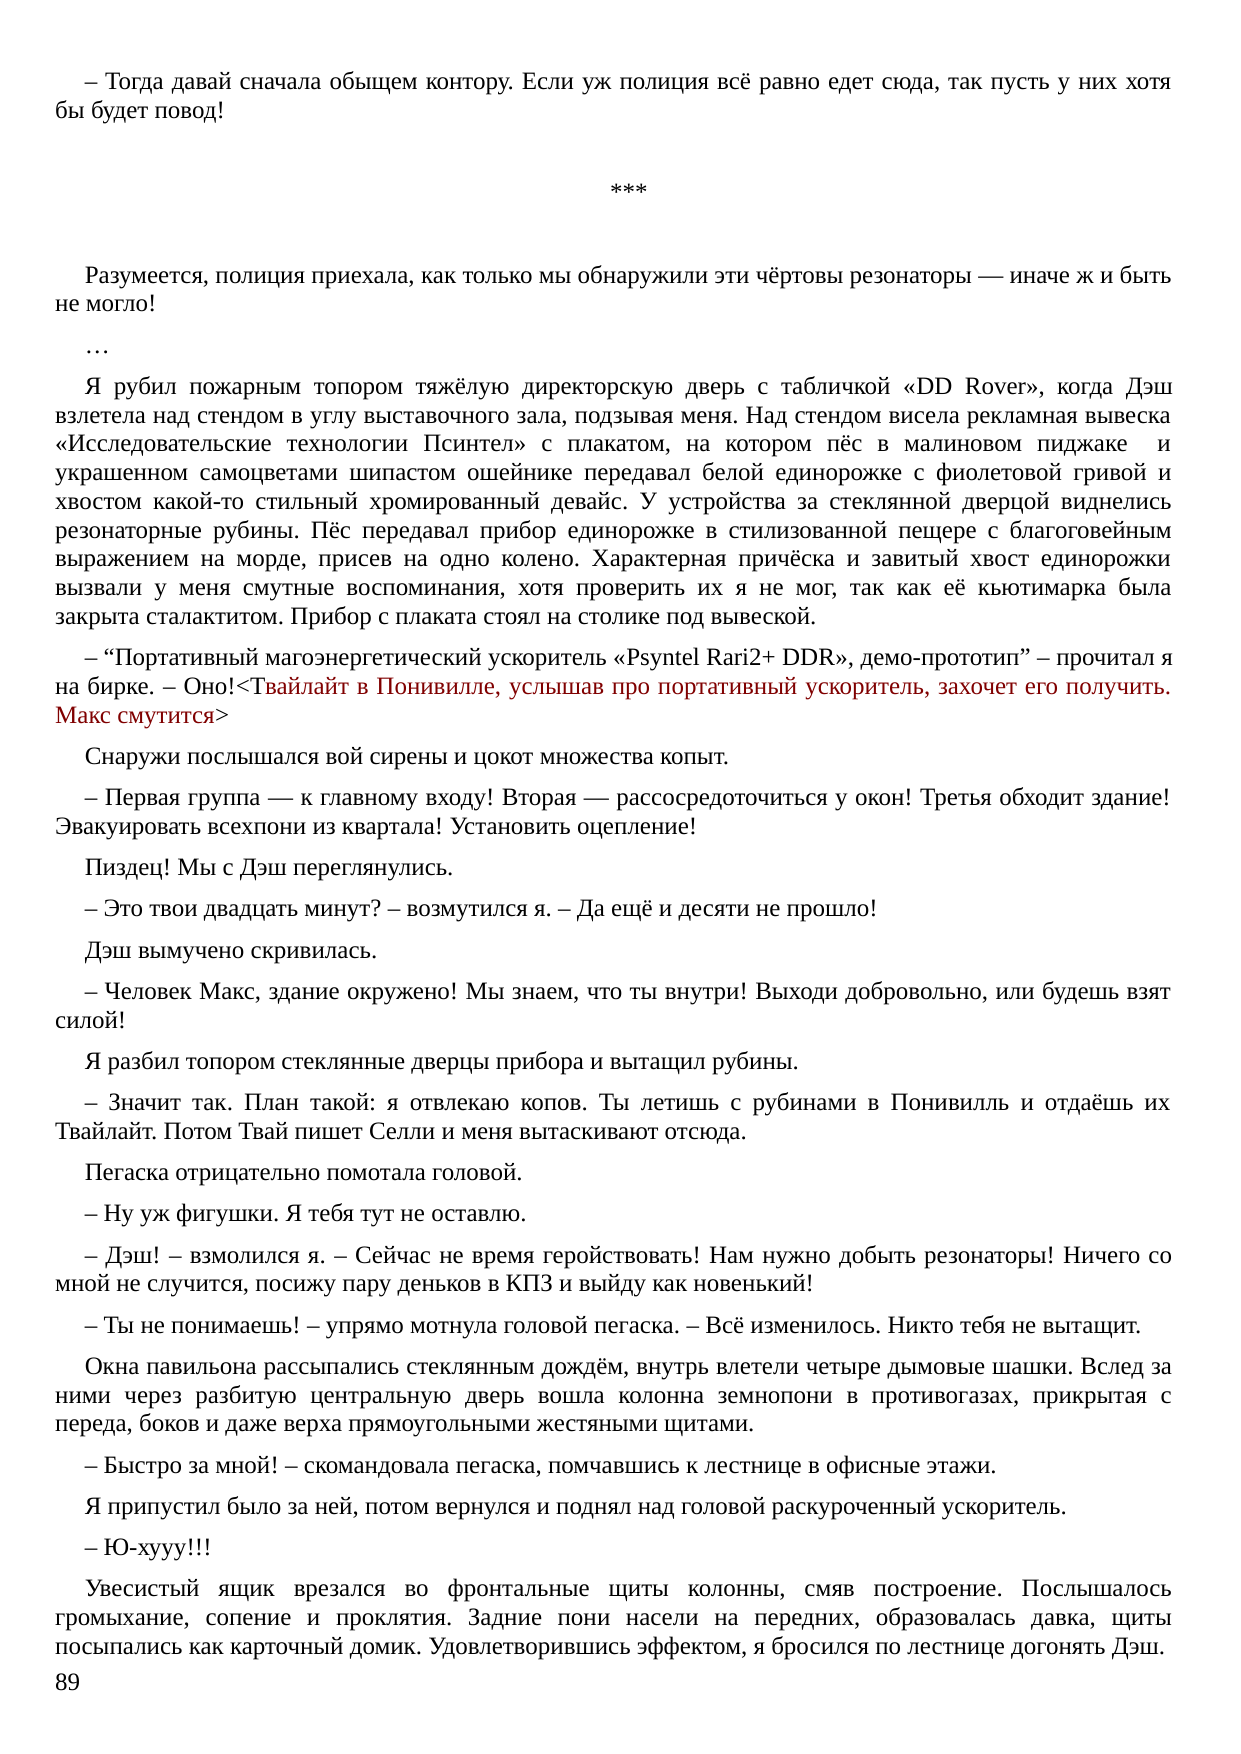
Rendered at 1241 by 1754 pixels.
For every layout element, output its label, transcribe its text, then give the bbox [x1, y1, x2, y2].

text – “Портативный магоэнергетический ускоритель «Psyntel Rari2+ DDR», демо-прототип” – прочитал я на бирке. – Оно!<Твайлайт в Понивилле, услышав про портативный ускоритель, захочет его получить. Макс смутится> [55, 642, 1173, 728]
text Разумеется, полиция приехала, как только мы обнаружили эти чёртовы резонаторы — иначе ж и быть не могло! [55, 260, 1173, 317]
text – Тогда давай сначала обыщем контору. Если уж полиция всё равно едет сюда, так пусть у них хотя бы будет повод! [55, 66, 1173, 123]
text Увесистый ящик врезался во фронтальные щиты колонны, смяв построение. Послышалось громыхание, сопение и проклятия. Задние пони насели на передних, образовалась давка, щиты посыпались как карточный домик. Удовлетворившись эффектом, я бросился по лестнице догонять Дэш. [55, 1573, 1173, 1660]
text Окна павильона рассыпались стеклянным дождём, внутрь влетели четыре дымовые шашки. Вслед за ними через разбитую центральную дверь вошла колонна земнопони в противогазах, прикрытая с переда, боков и даже верха прямоугольными жестяными щитами. [55, 1351, 1173, 1437]
text – Ты не понимаешь! – упрямо мотнула головой пегаска. – Всё изменилось. Никто тебя не вытащит. [55, 1310, 1173, 1338]
text Я разбил топором стеклянные дверцы прибора и вытащил рубины. [55, 1046, 1173, 1075]
text – Ну уж фигушки. Я тебя тут не оставлю. [55, 1198, 1173, 1227]
text Дэш вымучено скривилась. [55, 935, 1173, 963]
text Я припустил было за ней, потом вернулся и поднял над головой раскуроченный ускоритель. [55, 1491, 1173, 1520]
text – Человек Макс, здание окружено! Мы знаем, что ты внутри! Выходи добровольно, или будешь взят силой! [55, 976, 1173, 1033]
text – Дэш! – взмолился я. – Сейчас не время геройствовать! Нам нужно добыть резонаторы! Ничего со мной не случится, посижу пару деньков в КПЗ и выйду как новенький! [55, 1240, 1173, 1297]
text – Быстро за мной! – скомандовала пегаска, помчавшись к лестнице в офисные этажи. [55, 1450, 1173, 1478]
text – Первая группа — к главному входу! Вторая — рассосредоточиться у окон! Третья обходит здание! Эвакуировать всехпони из квартала! Установить оцепление! [55, 782, 1173, 840]
text – Это твои двадцать минут? – возмутился я. – Да ещё и десяти не прошло! [55, 893, 1173, 922]
text … [55, 330, 1173, 358]
text – Ю-хууу!!! [55, 1532, 1173, 1561]
text Пегаска отрицательно помотала головой. [55, 1157, 1173, 1186]
text – Значит так. План такой: я отвлекаю копов. Ты летишь с рубинами в Понивилль и отдаёшь их Твайлайт. Потом Твай пишет Селли и меня вытаскивают отсюда. [55, 1087, 1173, 1145]
text Я рубил пожарным топором тяжёлую директорскую дверь с табличкой «DD Rover», когда Дэш взлетела над стендом в углу выставочного зала, подзывая меня. Над стендом висела рекламная вывеска «Исследовательские технологии Псинтел» с плакатом, на котором пёс в малиновом пиджаке и украшенном самоцветами шипастом ошейнике передавал белой единорожке с фиолетовой гривой и хвостом какой-то стильный хромированный девайс. У устройства за стеклянной дверцой виднелись резонаторные рубины. Пёс передавал прибор единорожке в стилизованной пещере с благоговейным выражением на морде, присев на одно колено. Характерная причёска и завитый хвост единорожки вызвали у меня смутные воспоминания, хотя проверить их я не мог, так как её кьютимарка была закрыта сталактитом. Прибор с плаката стоял на столике под вывеской. [55, 371, 1173, 630]
text Снаружи послышался вой сирены и цокот множества копыт. [55, 741, 1173, 770]
text *** [55, 177, 1173, 206]
text Пиздец! Мы с Дэш переглянулись. [55, 852, 1173, 881]
